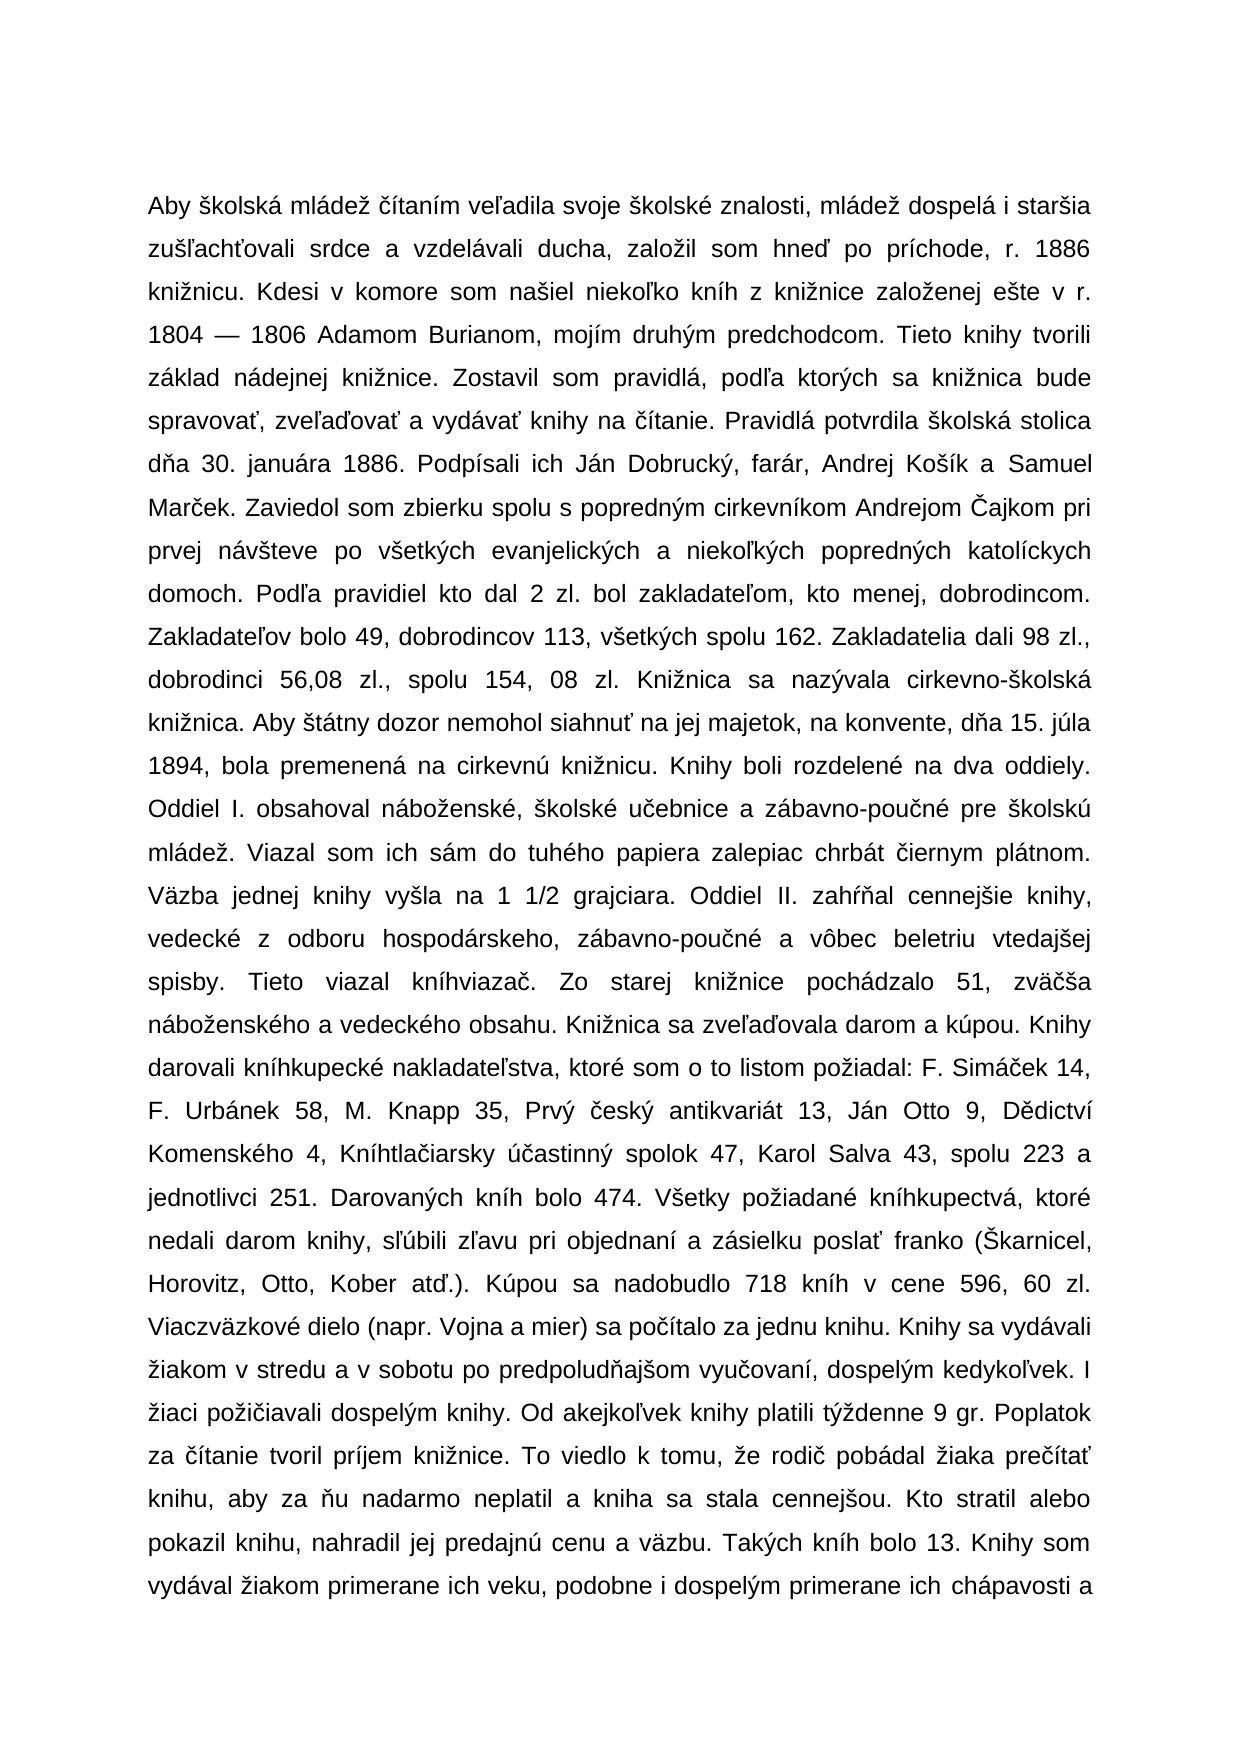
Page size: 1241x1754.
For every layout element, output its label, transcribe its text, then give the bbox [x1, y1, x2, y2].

text Aby školská mládež čítaním veľadila svoje školské znalosti, mládež dospelá i staršia zušľachťovali srdce a vzdelávali ducha, založil som hneď po príchode, r. 1886 knižnicu. Kdesi v komore som našiel niekoľko kníh z knižnice založenej ešte v r. 1804 — 1806 Adamom Burianom, mojím druhým predchodcom. Tieto knihy tvorili základ nádejnej knižnice. Zostavil som pravidlá, podľa ktorých sa knižnica bude spravovať, zveľaďovať a vydávať knihy na čítanie. Pravidlá potvrdila školská stolica dňa 30. januára 1886. Podpísali ich Ján Dobrucký, farár, Andrej Košík a Samuel Marček. Zaviedol som zbierku spolu s popredným cirkevníkom Andrejom Čajkom pri prvej návšteve po všetkých evanjelických a niekoľkých popredných katolíckych domoch. Podľa pravidiel kto dal 2 zl. bol zakladateľom, kto menej, dobrodincom. Zakladateľov bolo 49, dobrodincov 113, všetkých spolu 162. Zakladatelia dali 98 zl., dobrodinci 56,08 zl., spolu 154, 08 zl. Knižnica sa nazývala cirkevno-školská knižnica. Aby štátny dozor nemohol siahnuť na jej majetok, na konvente, dňa 15. júla 1894, bola premenená na cirkevnú knižnicu. Knihy boli rozdelené na dva oddiely. Oddiel I. obsahoval náboženské, školské učebnice a zábavno-poučné pre školskú mládež. Viazal som ich sám do tuhého papiera zalepiac chrbát čiernym plátnom. Väzba jednej knihy vyšla na 1 1/2 grajciara. Oddiel II. zahŕňal cennejšie knihy, vedecké z odboru hospodárskeho, zábavno-poučné a vôbec beletriu vtedajšej spisby. Tieto viazal kníhviazač. Zo starej knižnice pochádzalo 51, zväčša náboženského a vedeckého obsahu. Knižnica sa zveľaďovala darom a kúpou. Knihy darovali kníhkupecké nakladateľstva, ktoré som o to listom požiadal: F. Simáček 14, F. Urbánek 58, M. Knapp 35, Prvý český antikvariát 13, Ján Otto 9, Dědictví Komenského 4, Kníhtlačiarsky účastinný spolok 47, Karol Salva 43, spolu 223 a jednotlivci 251. Darovaných kníh bolo 474. Všetky požiadané kníhkupectvá, ktoré nedali darom knihy, sľúbili zľavu pri objednaní a zásielku poslať franko (Škarnicel, Horovitz, Otto, Kober atď.). Kúpou sa nadobudlo 718 kníh v cene 596, 60 zl. Viaczväzkové dielo (napr. Vojna a mier) sa počítalo za jednu knihu. Knihy sa vydávali žiakom v stredu a v sobotu po predpoludňajšom vyučovaní, dospelým kedykoľvek. I žiaci požičiavali dospelým knihy. Od akejkoľvek knihy platili týždenne 9 gr. Poplatok za čítanie tvoril príjem knižnice. To viedlo k tomu, že rodič pobádal žiaka prečítať knihu, aby za ňu nadarmo neplatil a kniha sa stala cennejšou. Kto stratil alebo pokazil knihu, nahradil jej predajnú cenu a väzbu. Takých kníh bolo 13. Knihy som vydával žiakom primerane ich veku, podobne i dospelým primerane ich chápavosti a [148, 191, 1093, 1599]
